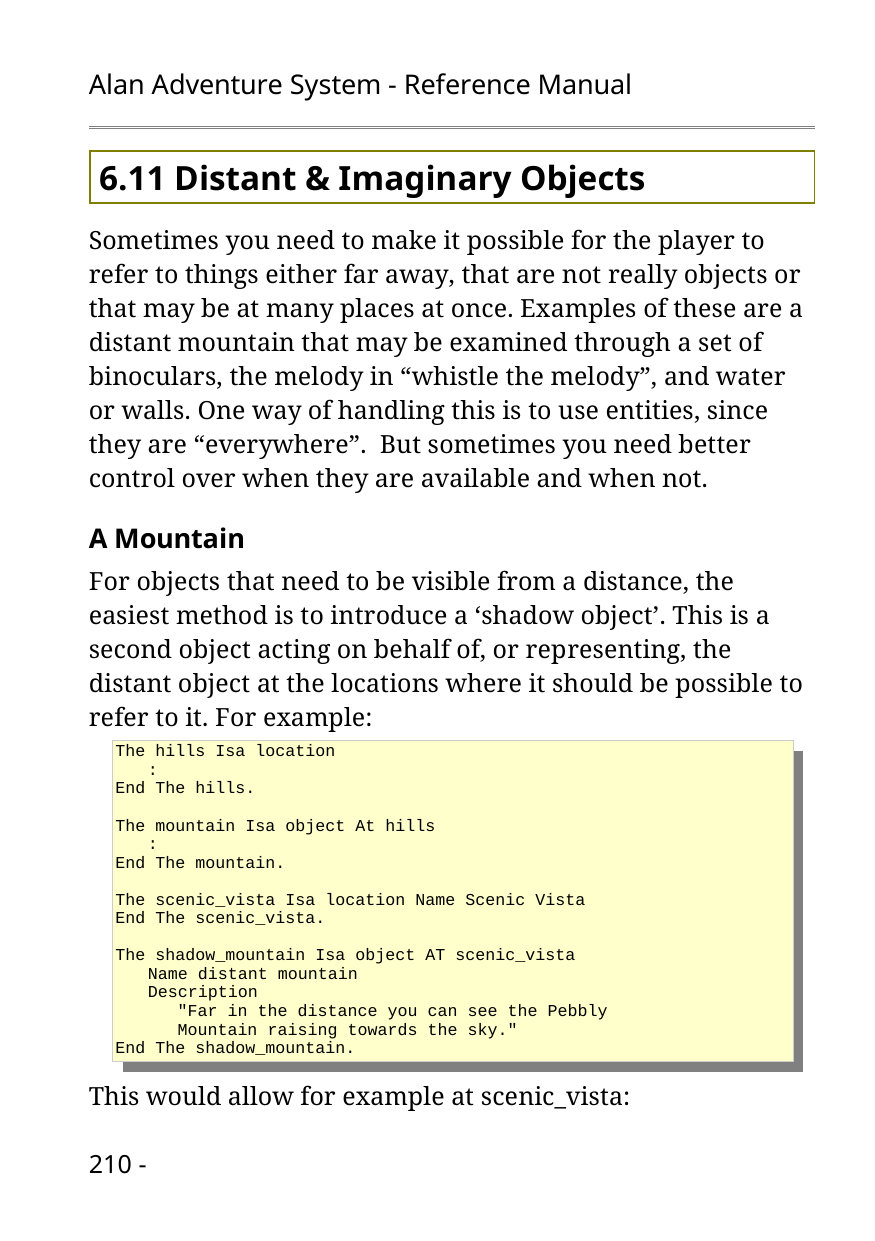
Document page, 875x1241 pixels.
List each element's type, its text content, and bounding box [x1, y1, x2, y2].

text For objects that need to be visible from a distance, the easiest method is to in­troduce a ‘shadow object’. This is a second object acting on behalf of, or rep­resenting, the distant object at the locations where it should be possible to re­fer to it. For example: [88, 564, 815, 734]
text The hills Isa location : End The hills. The mountain Isa object At hills : End The mountain. The scenic_vista Isa location Name Scenic Vista End The scenic_vista. The shadow_mountain Isa object AT scenic_vista Name distant mountain Description "Far in the distance you can see the Pebbly Mountain raising towards the sky." End The shadow_mountain. [113, 741, 793, 1061]
text Sometimes you need to make it possible for the player to refer to things either far away, that are not really objects or that may be at many places at once. Ex­amples of these are a distant mountain that may be examined through a set of binoculars, the melody in “whistle the melody”, and water or walls. One way of handling this is to use entities, since they are “everywhere”. But sometimes you need better control over when they are available and when not. [88, 223, 815, 494]
text This would allow for example at scenic_vista: [88, 1078, 815, 1112]
subtitle Distant & Imaginary Objects [91, 152, 814, 202]
subtitle A Mountain [88, 520, 815, 557]
